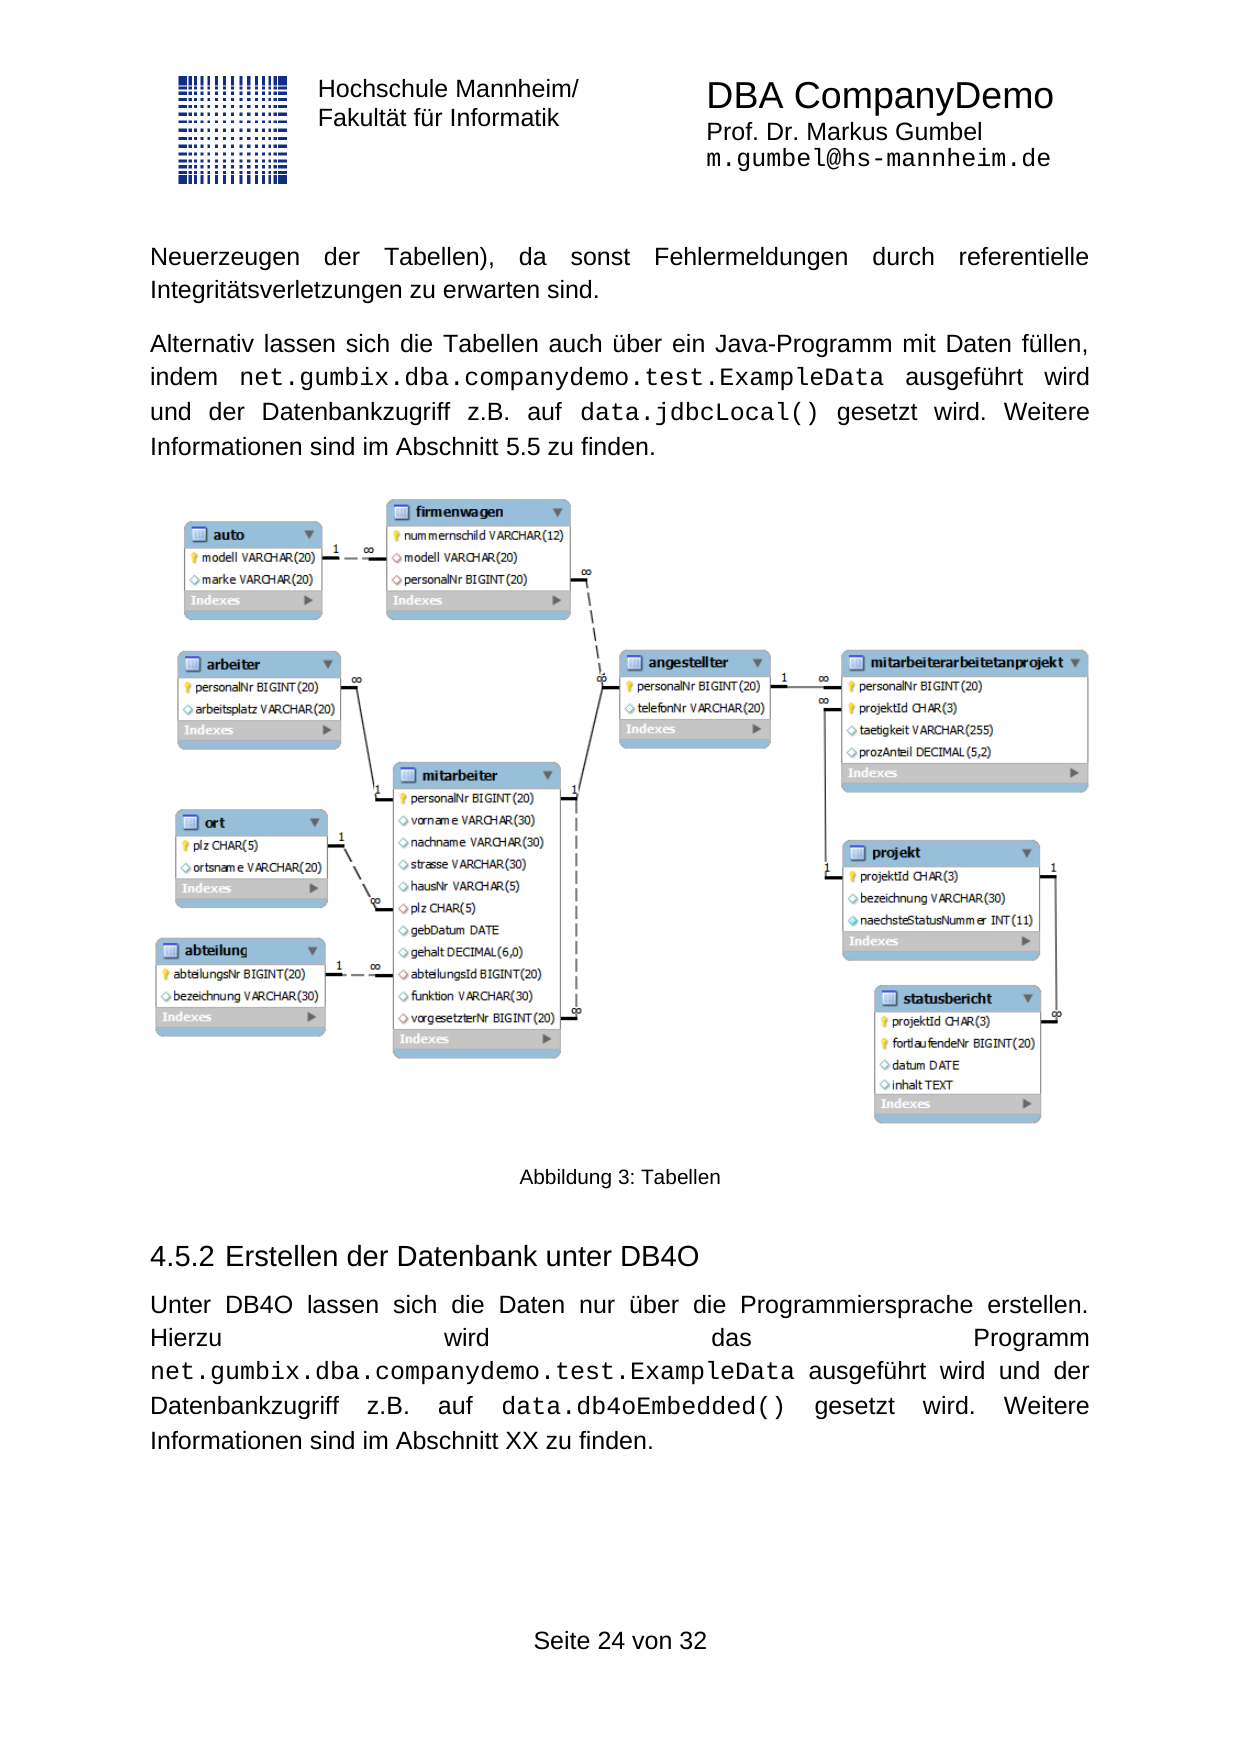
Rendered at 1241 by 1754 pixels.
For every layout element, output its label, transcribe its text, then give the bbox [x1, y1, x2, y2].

text Neuerzeugen der Tabellen), da sonst Fehlermeldungen durch referentielle Integritätsverletzungen zu erwarten sind. [150, 242, 1090, 304]
picture [176, 73, 289, 185]
text Alternativ lassen sich die Tabellen auch über ein Java-Programm mit Daten füllen, indem net.gumbix.dba.companydemo.test.ExampleData ausgeführt wird und der Datenbankzugriff z.B. auf data.jdbcLocal() gesetzt wird. Weitere Informationen sind im Abschnitt 5.5 zu finden. [150, 329, 1090, 461]
picture [150, 486, 1094, 1140]
text Abbildung 3: Tabellen [150, 1165, 1090, 1189]
text Unter DB4O lassen sich die Daten nur über die Programmiersprache erstellen. Hierzu wird das Programm net.gumbix.dba.companydemo.test.ExampleData ausgeführt wird und der Datenbankzugriff z.B. auf data.db4oEmbedded() gesetzt wird. Weitere Informationen sind im Abschnitt XX zu finden. [150, 1290, 1090, 1455]
subtitle Erstellen der Datenbank unter DB4O [150, 1239, 1090, 1273]
